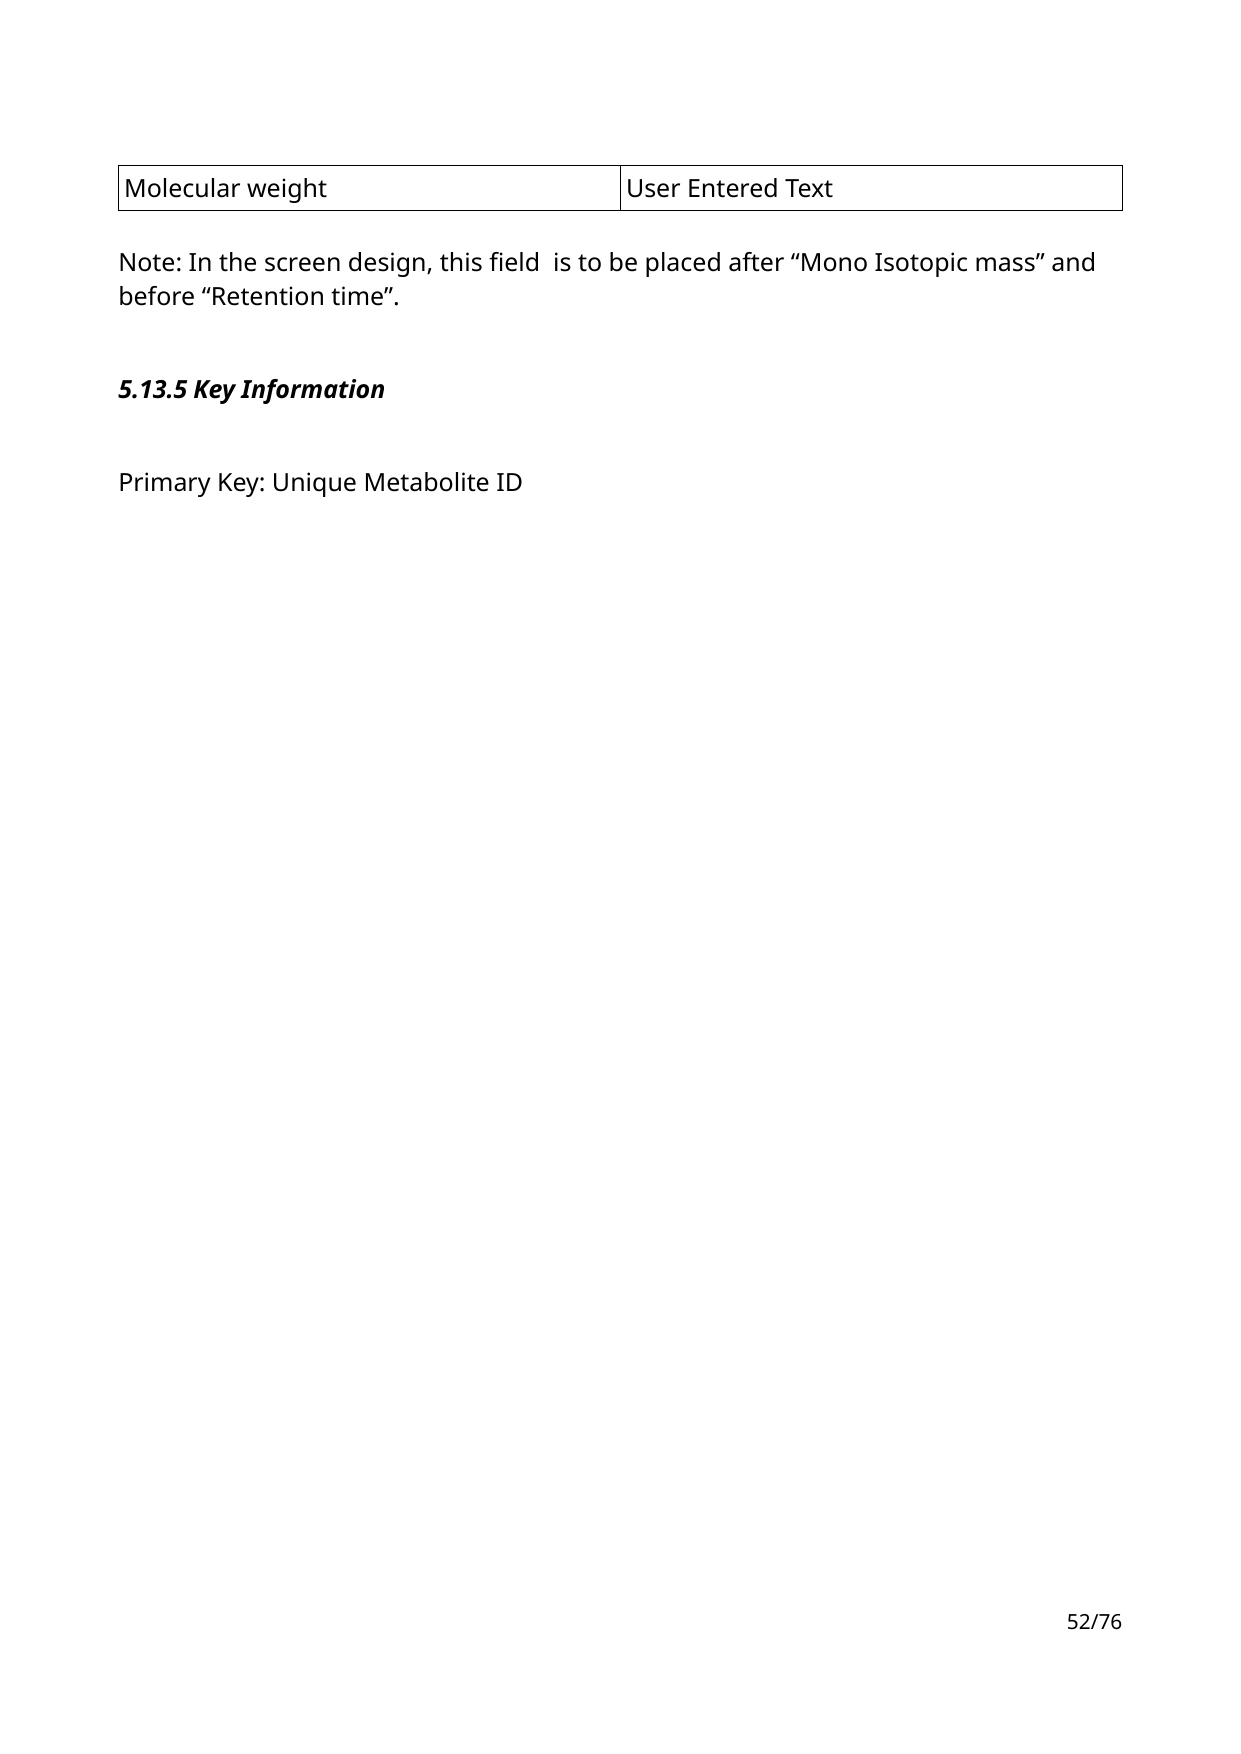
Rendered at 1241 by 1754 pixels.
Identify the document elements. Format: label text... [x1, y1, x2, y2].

subtitle Key Information [118, 372, 1122, 406]
table_header User Entered Text [621, 166, 1122, 210]
text Note: In the screen design, this field is to be placed after “Mono Isotopic mass” and before “Retention time”. [118, 244, 1122, 313]
table_header Molecular weight [119, 166, 620, 210]
text Primary Key: Unique Metabolite ID [118, 465, 1122, 499]
